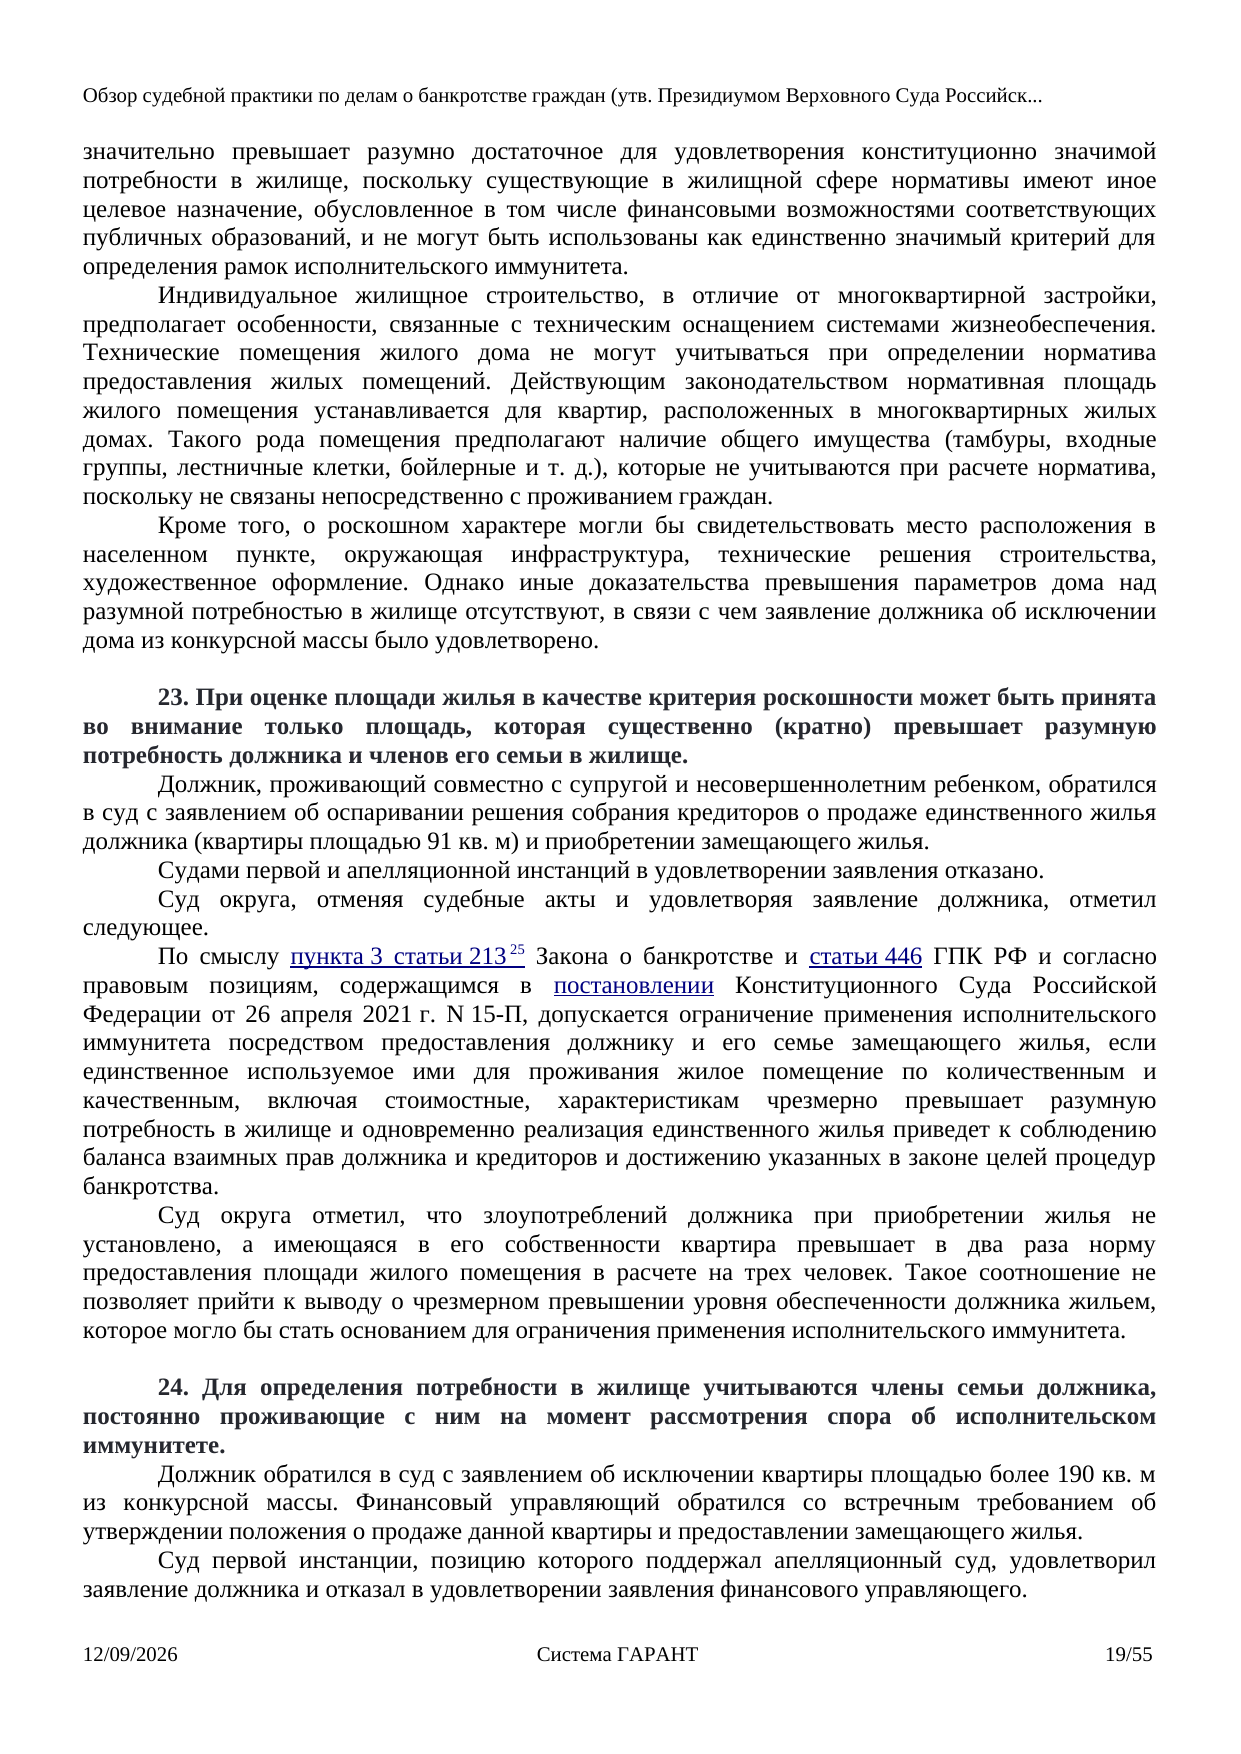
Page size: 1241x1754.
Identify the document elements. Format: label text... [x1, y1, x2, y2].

text 23. При оценке площади жилья в качестве критерия роскошности может быть принята во внимание только площадь, которая существенно (кратно) превышает разумную потребность должника и членов его семьи в жилище. [83, 682, 1157, 769]
text Индивидуальное жилищное строительство, в отличие от многоквартирной застройки, предполагает особенности, связанные с техническим оснащением системами жизнеобеспечения. Технические помещения жилого дома не могут учитываться при определении норматива предоставления жилых помещений. Действующим законодательством нормативная площадь жилого помещения устанавливается для квартир, расположенных в многоквартирных жилых домах. Такого рода помещения предполагают наличие общего имущества (тамбуры, входные группы, лестничные клетки, бойлерные и т. д.), которые не учитываются при расчете норматива, поскольку не связаны непосредственно с проживанием граждан. [83, 280, 1157, 510]
text Должник, проживающий совместно с супругой и несовершеннолетним ребенком, обратился в суд с заявлением об оспаривании решения собрания кредиторов о продаже единственного жилья должника (квартиры площадью 91 кв. м) и приобретении замещающего жилья. [83, 769, 1157, 855]
text Должник обратился в суд с заявлением об исключении квартиры площадью более 190 кв. м из конкурсной массы. Финансовый управляющий обратился со встречным требованием об утверждении положения о продаже данной квартиры и предоставлении замещающего жилья. [83, 1459, 1157, 1545]
text Кроме того, о роскошном характере могли бы свидетельствовать место расположения в населенном пункте, окружающая инфраструктура, технические решения строительства, художественное оформление. Однако иные доказательства превышения параметров дома над разумной потребностью в жилище отсутствуют, в связи с чем заявление должника об исключении дома из конкурсной массы было удовлетворено. [83, 510, 1157, 654]
text Суд первой инстанции, позицию которого поддержал апелляционный суд, удовлетворил заявление должника и отказал в удовлетворении заявления финансового управляющего. [83, 1545, 1157, 1602]
text Суд округа, отменяя судебные акты и удовлетворяя заявление должника, отметил следующее. [83, 884, 1157, 941]
text Судами первой и апелляционной инстанций в удовлетворении заявления отказано. [83, 855, 1157, 884]
text 24. Для определения потребности в жилище учитываются члены семьи должника, постоянно проживающие с ним на момент рассмотрения спора об исполнительском иммунитете. [83, 1372, 1157, 1459]
text Суд округа отметил, что злоупотреблений должника при приобретении жилья не установлено, а имеющаяся в его собственности квартира превышает в два раза норму предоставления площади жилого помещения в расчете на трех человек. Такое соотношение не позволяет прийти к выводу о чрезмерном превышении уровня обеспеченности должника жильем, которое могло бы стать основанием для ограничения применения исполнительского иммунитета. [83, 1200, 1157, 1344]
text значительно превышает разумно достаточное для удовлетворения конституционно значимой потребности в жилище, поскольку существующие в жилищной сфере нормативы имеют иное целевое назначение, обусловленное в том числе финансовыми возможностями соответствующих публичных образований, и не могут быть использованы как единственно значимый критерий для определения рамок исполнительского иммунитета. [83, 136, 1157, 280]
text По смыслу пункта 3 статьи 213 25 Закона о банкротстве и статьи 446 ГПК РФ и согласно правовым позициям, содержащимся в постановлении Конституционного Суда Российской Федерации от 26 апреля 2021 г. N 15-П, допускается ограничение применения исполнительского иммунитета посредством предоставления должнику и его семье замещающего жилья, если единственное используемое ими для проживания жилое помещение по количественным и качественным, включая стоимостные, характеристикам чрезмерно превышает разумную потребность в жилище и одновременно реализация единственного жилья приведет к соблюдению баланса взаимных прав должника и кредиторов и достижению указанных в законе целей процедур банкротства. [83, 941, 1157, 1200]
